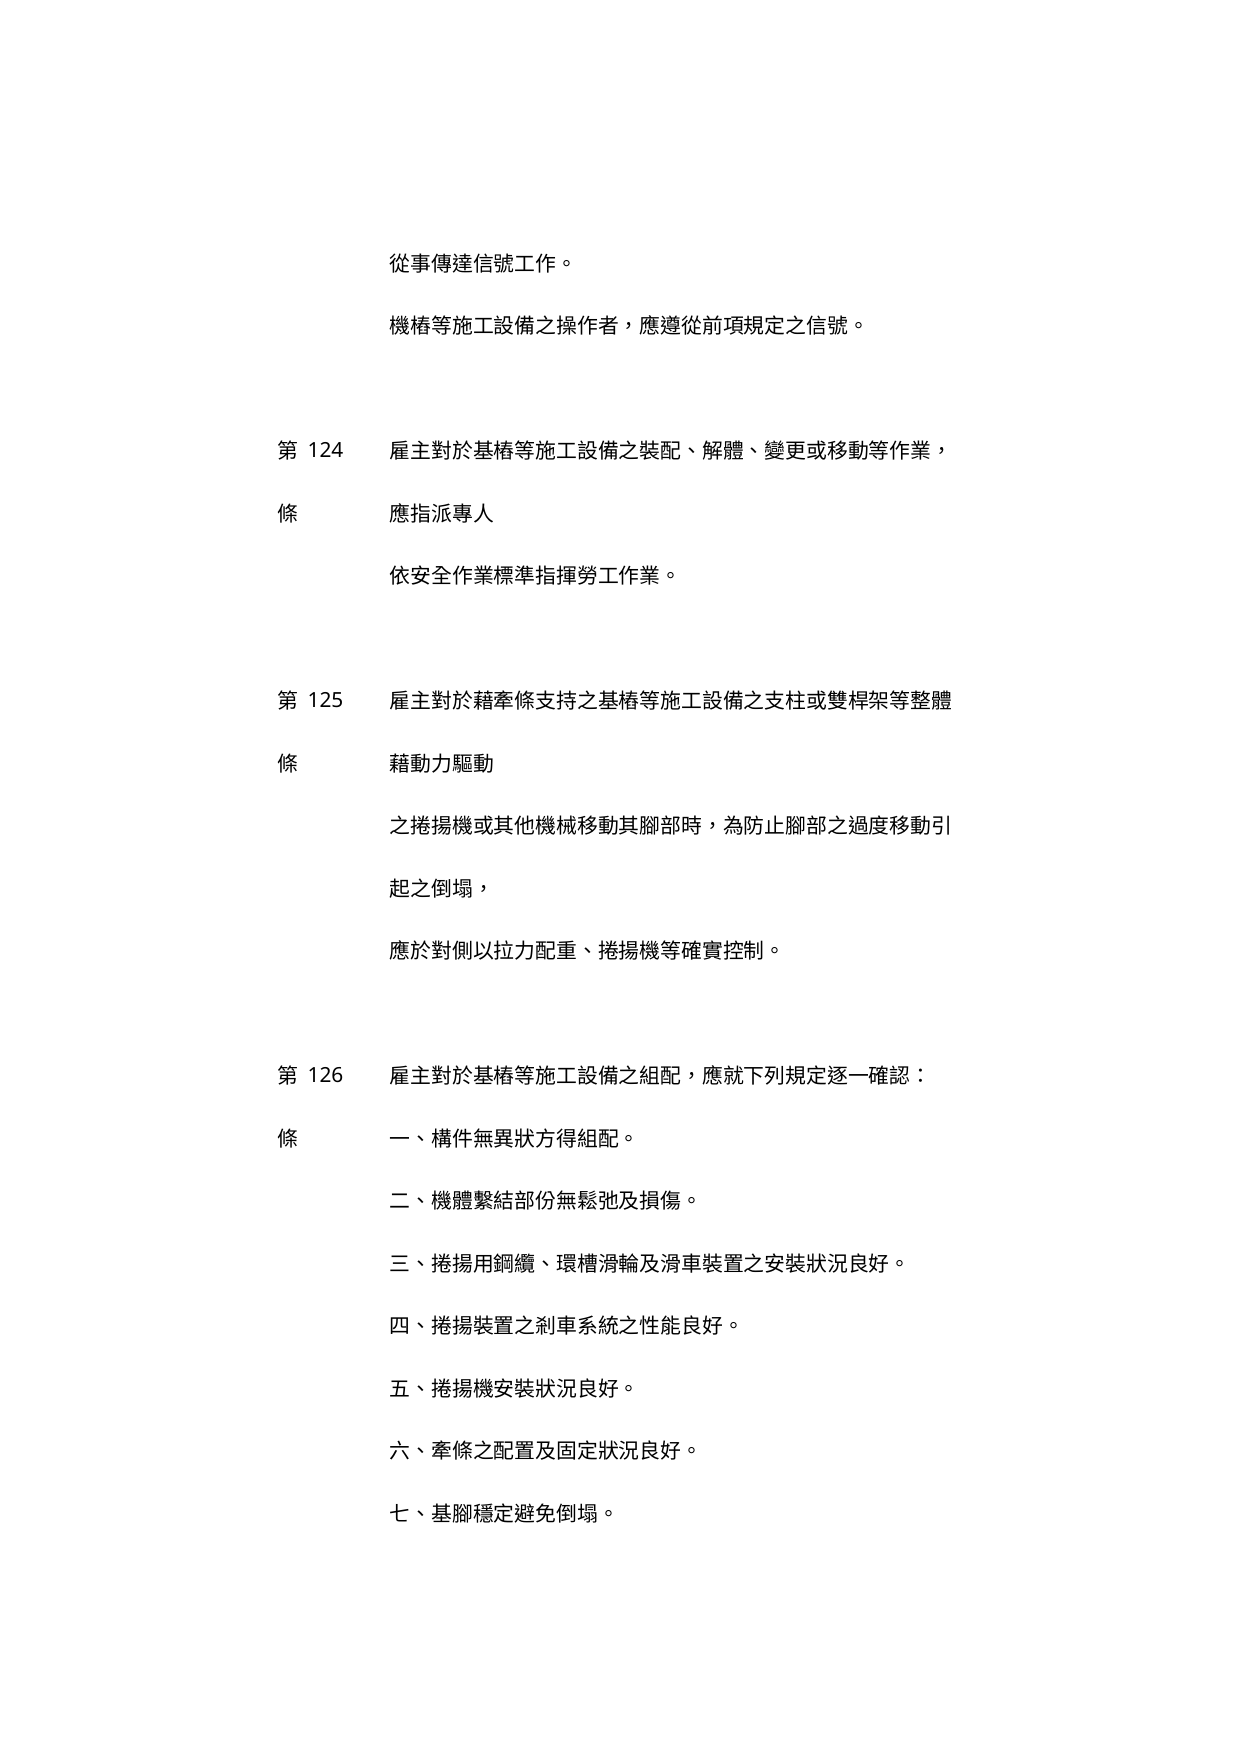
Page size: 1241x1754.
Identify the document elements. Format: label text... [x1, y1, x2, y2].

table_cell [274, 158, 386, 349]
table_cell 雇主對於基樁等施工設備之裝配、解體、變更或移動等作業，應指派專人 依安全作業標準指揮勞工作業。 [386, 349, 966, 599]
table_cell 第 124 條 [274, 349, 386, 599]
table_cell 雇主對於藉牽條支持之基樁等施工設備之支柱或雙桿架等整體藉動力驅動 之捲揚機或其他機械移動其腳部時，為防止腳部之過度移動引起之倒塌， 應於對側以拉力配重、捲揚機等確實控制。 [386, 599, 966, 974]
table_cell 第 125 條 [274, 599, 386, 974]
table_cell 雇主對於基樁等施工設備之組配，應就下列規定逐一確認： 一、構件無異狀方得組配。 二、機體繫結部份無鬆弛及損傷。 三、捲揚用鋼纜、環槽滑輪及滑車裝置之安裝狀況良好。 四、捲揚裝置之剎車系統之性能良好。 五、捲揚機安裝狀況良好。 六、牽條之配置及固定狀況良好。 七、基腳穩定避免倒塌。 [386, 974, 966, 1536]
table_cell 第 126 條 [274, 974, 386, 1536]
table_cell 從事傳達信號工作。 機樁等施工設備之操作者，應遵從前項規定之信號。 [386, 158, 966, 349]
